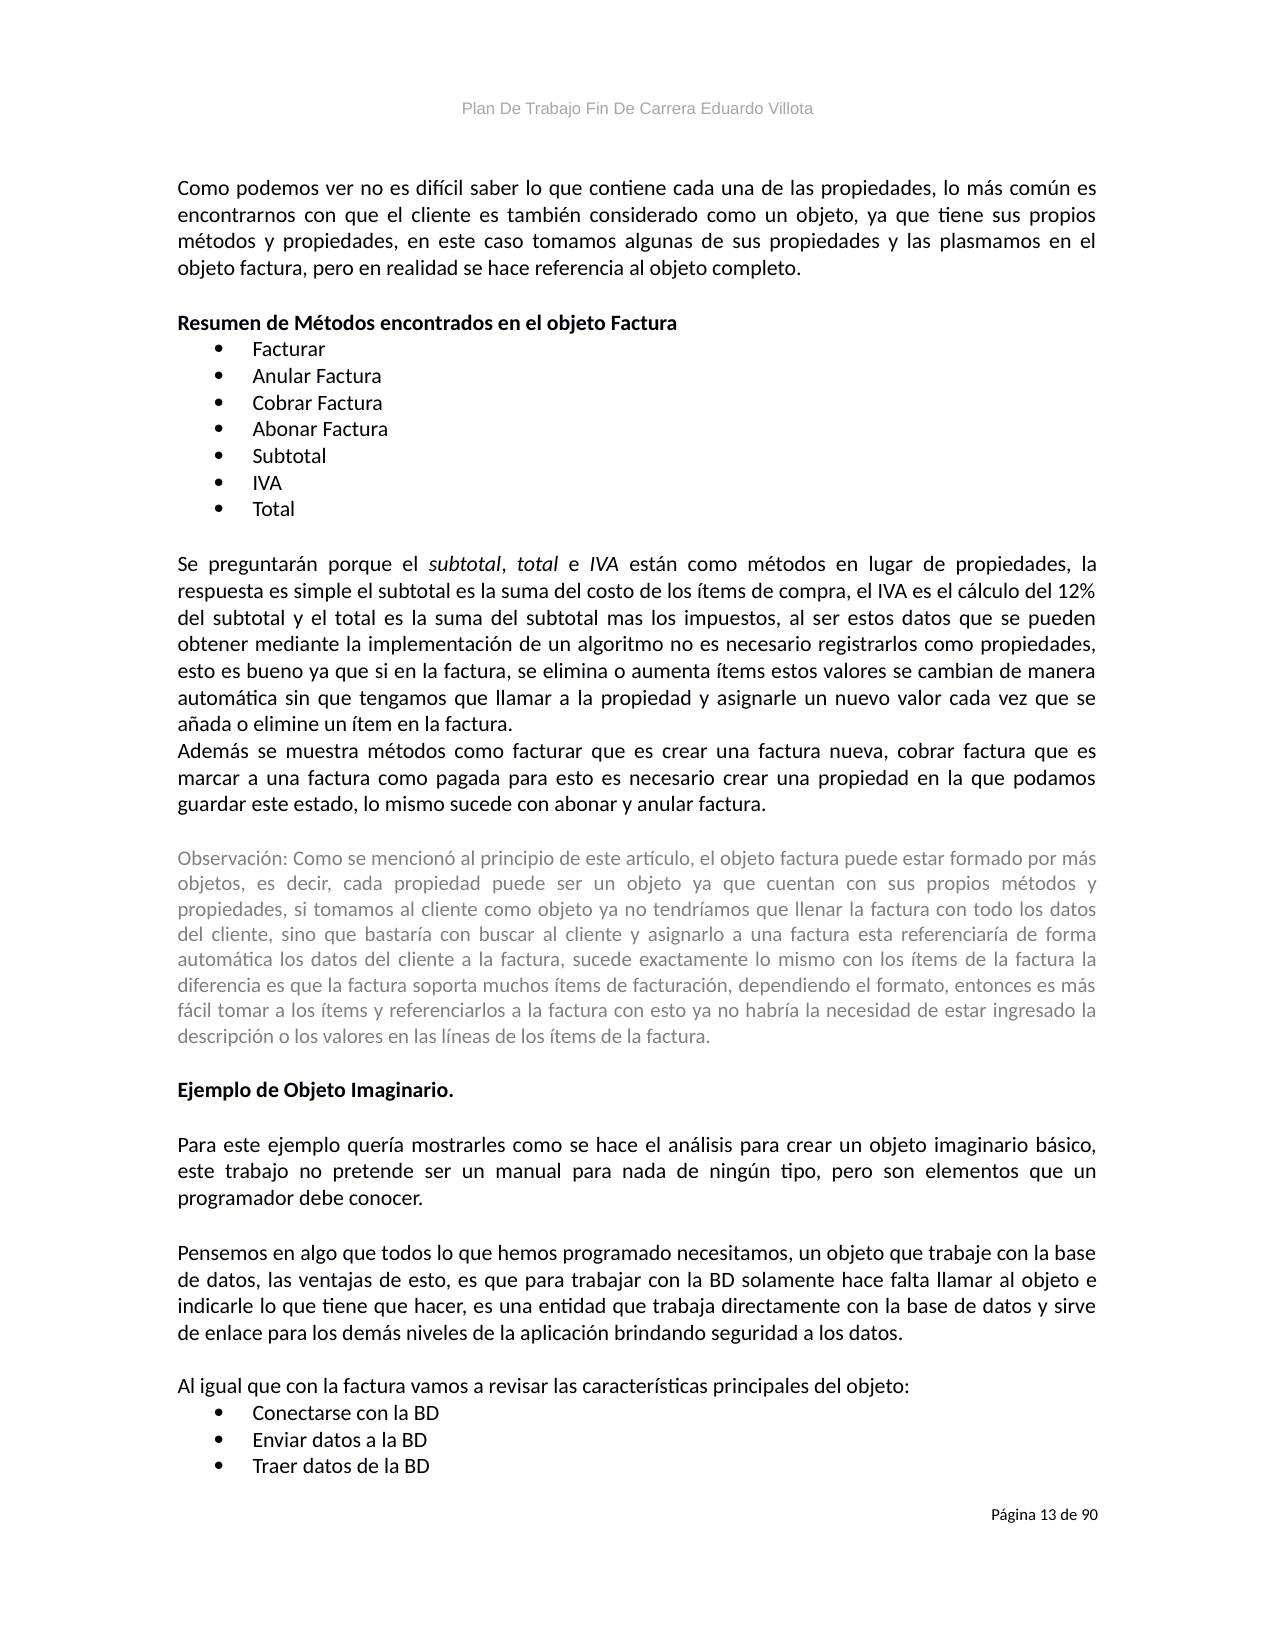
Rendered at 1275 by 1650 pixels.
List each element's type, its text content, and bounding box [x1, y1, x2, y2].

list Traer datos de la BD [215, 1452, 1098, 1479]
list Subtotal [215, 442, 1098, 469]
list Total [215, 496, 1098, 522]
list IVA [215, 469, 1098, 496]
list Anular Factura [215, 362, 1098, 389]
list Cobrar Factura [215, 389, 1098, 416]
list Abonar Factura [215, 416, 1098, 442]
text Pensemos en algo que todos lo que hemos programado necesitamos, un objeto que trabaje con la base de datos, las ventajas de esto, es que para trabajar con la BD solamente hace falta llamar al objeto e indicarle lo que tiene que hacer, es una entidad que trabaja directamente con la base de datos y sirve de enlace para los demás niveles de la aplicación brindando seguridad a los datos. [177, 1239, 1098, 1346]
text Se preguntarán porque el subtotal, total e IVA están como métodos en lugar de propiedades, la respuesta es simple el subtotal es la suma del costo de los ítems de compra, el IVA es el cálculo del 12% del subtotal y el total es la suma del subtotal mas los impuestos, al ser estos datos que se pueden obtener mediante la implementación de un algoritmo no es necesario registrarlos como propiedades, esto es bueno ya que si en la factura, se elimina o aumenta ítems estos valores se cambian de manera automática sin que tengamos que llamar a la propiedad y asignarle un nuevo valor cada vez que se añada o elimine un ítem en la factura. [177, 550, 1098, 737]
text Además se muestra métodos como facturar que es crear una factura nueva, cobrar factura que es marcar a una factura como pagada para esto es necesario crear una propiedad en la que podamos guardar este estado, lo mismo sucede con abonar y anular factura. [177, 737, 1098, 817]
text Como podemos ver no es difícil saber lo que contiene cada una de las propiedades, lo más común es encontrarnos con que el cliente es también considerado como un objeto, ya que tiene sus propios métodos y propiedades, en este caso tomamos algunas de sus propiedades y las plasmamos en el objeto factura, pero en realidad se hace referencia al objeto completo. [177, 174, 1098, 281]
list Enviar datos a la BD [215, 1426, 1098, 1452]
list Conectarse con la BD [215, 1399, 1098, 1426]
text Para este ejemplo quería mostrarles como se hace el análisis para crear un objeto imaginario básico, este trabajo no pretende ser un manual para nada de ningún tipo, pero son elementos que un programador debe conocer. [177, 1131, 1098, 1211]
text Al igual que con la factura vamos a revisar las características principales del objeto: [177, 1372, 1098, 1399]
list Facturar [215, 336, 1098, 362]
text Resumen de Métodos encontrados en el objeto Factura [177, 309, 1098, 336]
text Ejemplo de Objeto Imaginario. [177, 1076, 1098, 1103]
text Observación: Como se mencionó al principio de este artículo, el objeto factura puede estar formado por más objetos, es decir, cada propiedad puede ser un objeto ya que cuentan con sus propios métodos y propiedades, si tomamos al cliente como objeto ya no tendríamos que llenar la factura con todo los datos del cliente, sino que bastaría con buscar al cliente y asignarlo a una factura esta referenciaría de forma automática los datos del cliente a la factura, sucede exactamente lo mismo con los ítems de la factura la diferencia es que la factura soporta muchos ítems de facturación, dependiendo el formato, entonces es más fácil tomar a los ítems y referenciarlos a la factura con esto ya no habría la necesidad de estar ingresado la descripción o los valores en las líneas de los ítems de la factura. [177, 845, 1098, 1048]
